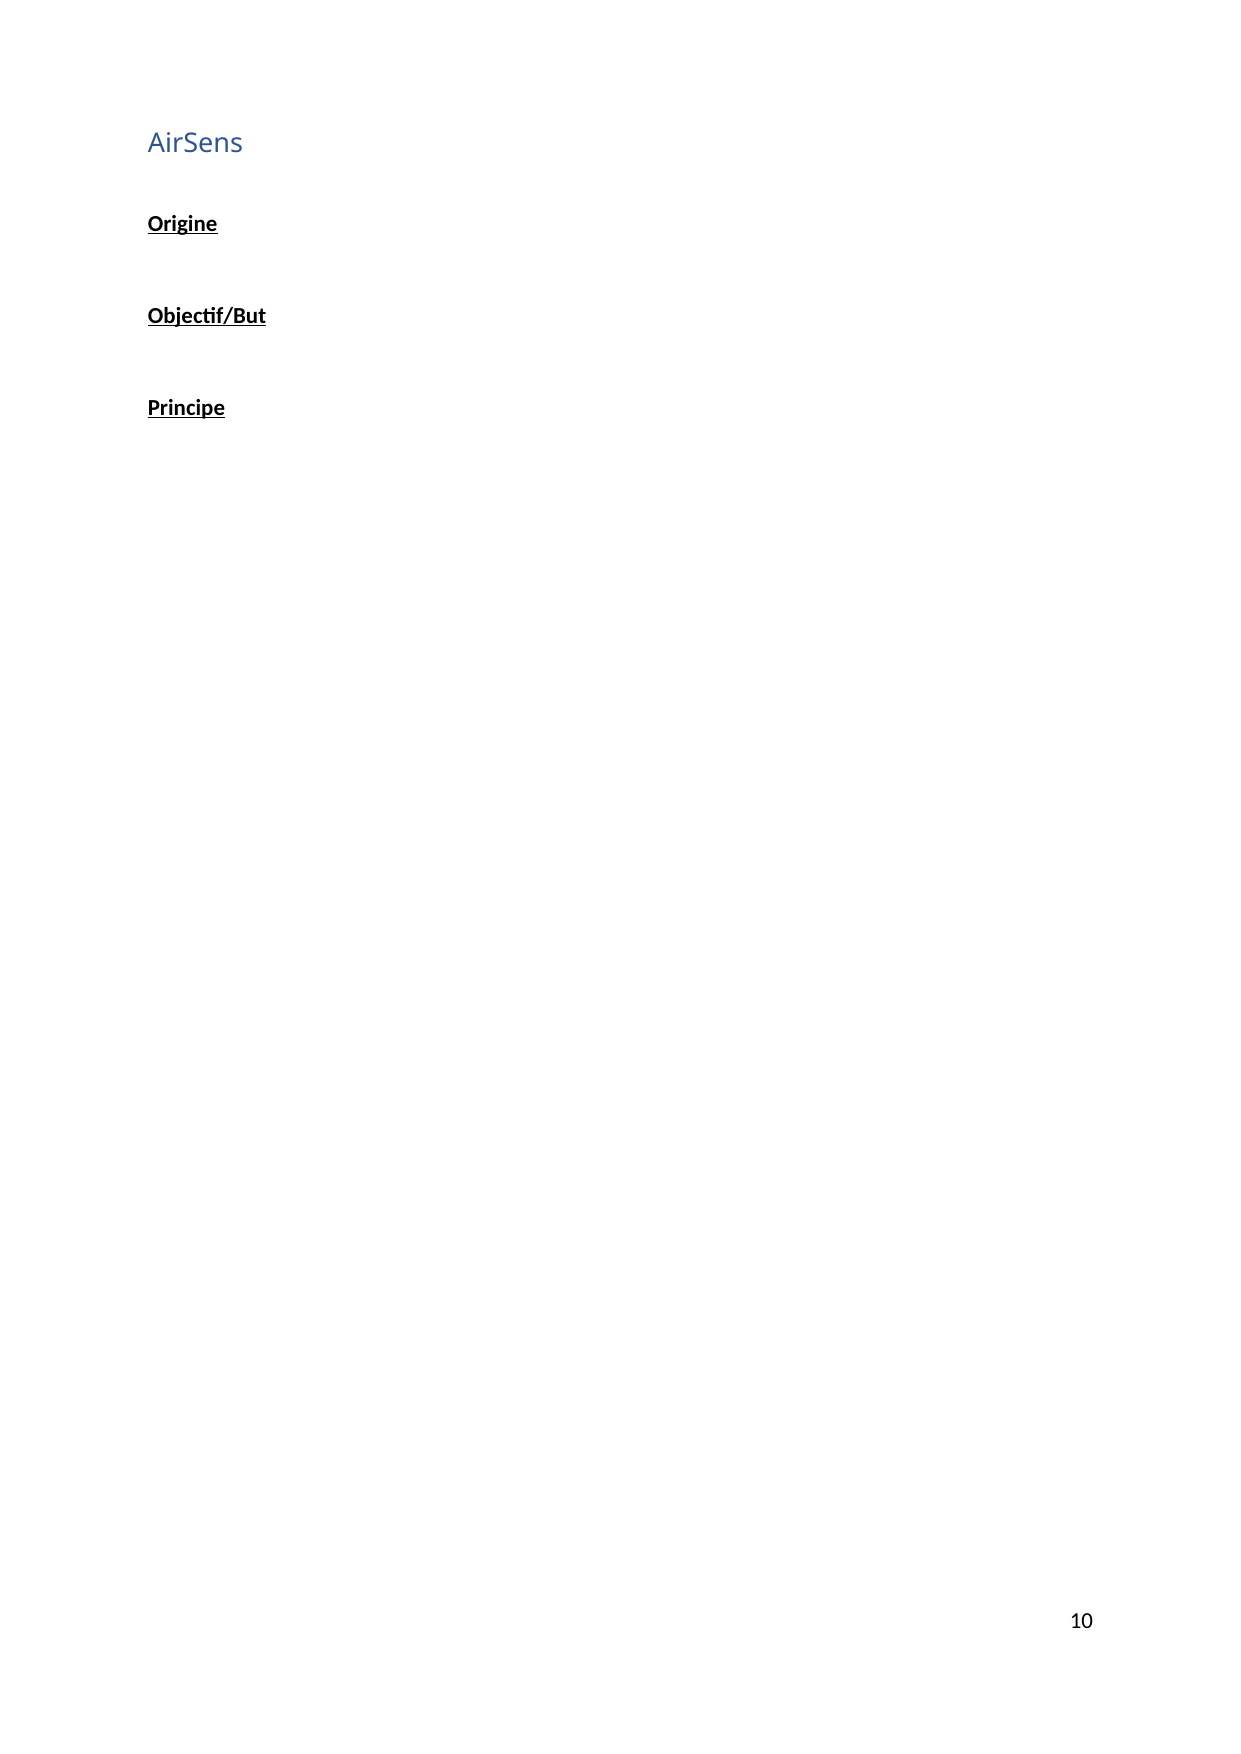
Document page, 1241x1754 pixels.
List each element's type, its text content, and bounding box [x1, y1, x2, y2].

text Origine [148, 209, 1093, 237]
subtitle AirSens [148, 124, 1093, 161]
text Principe [148, 393, 1093, 421]
text Objectif/But [148, 301, 1093, 329]
